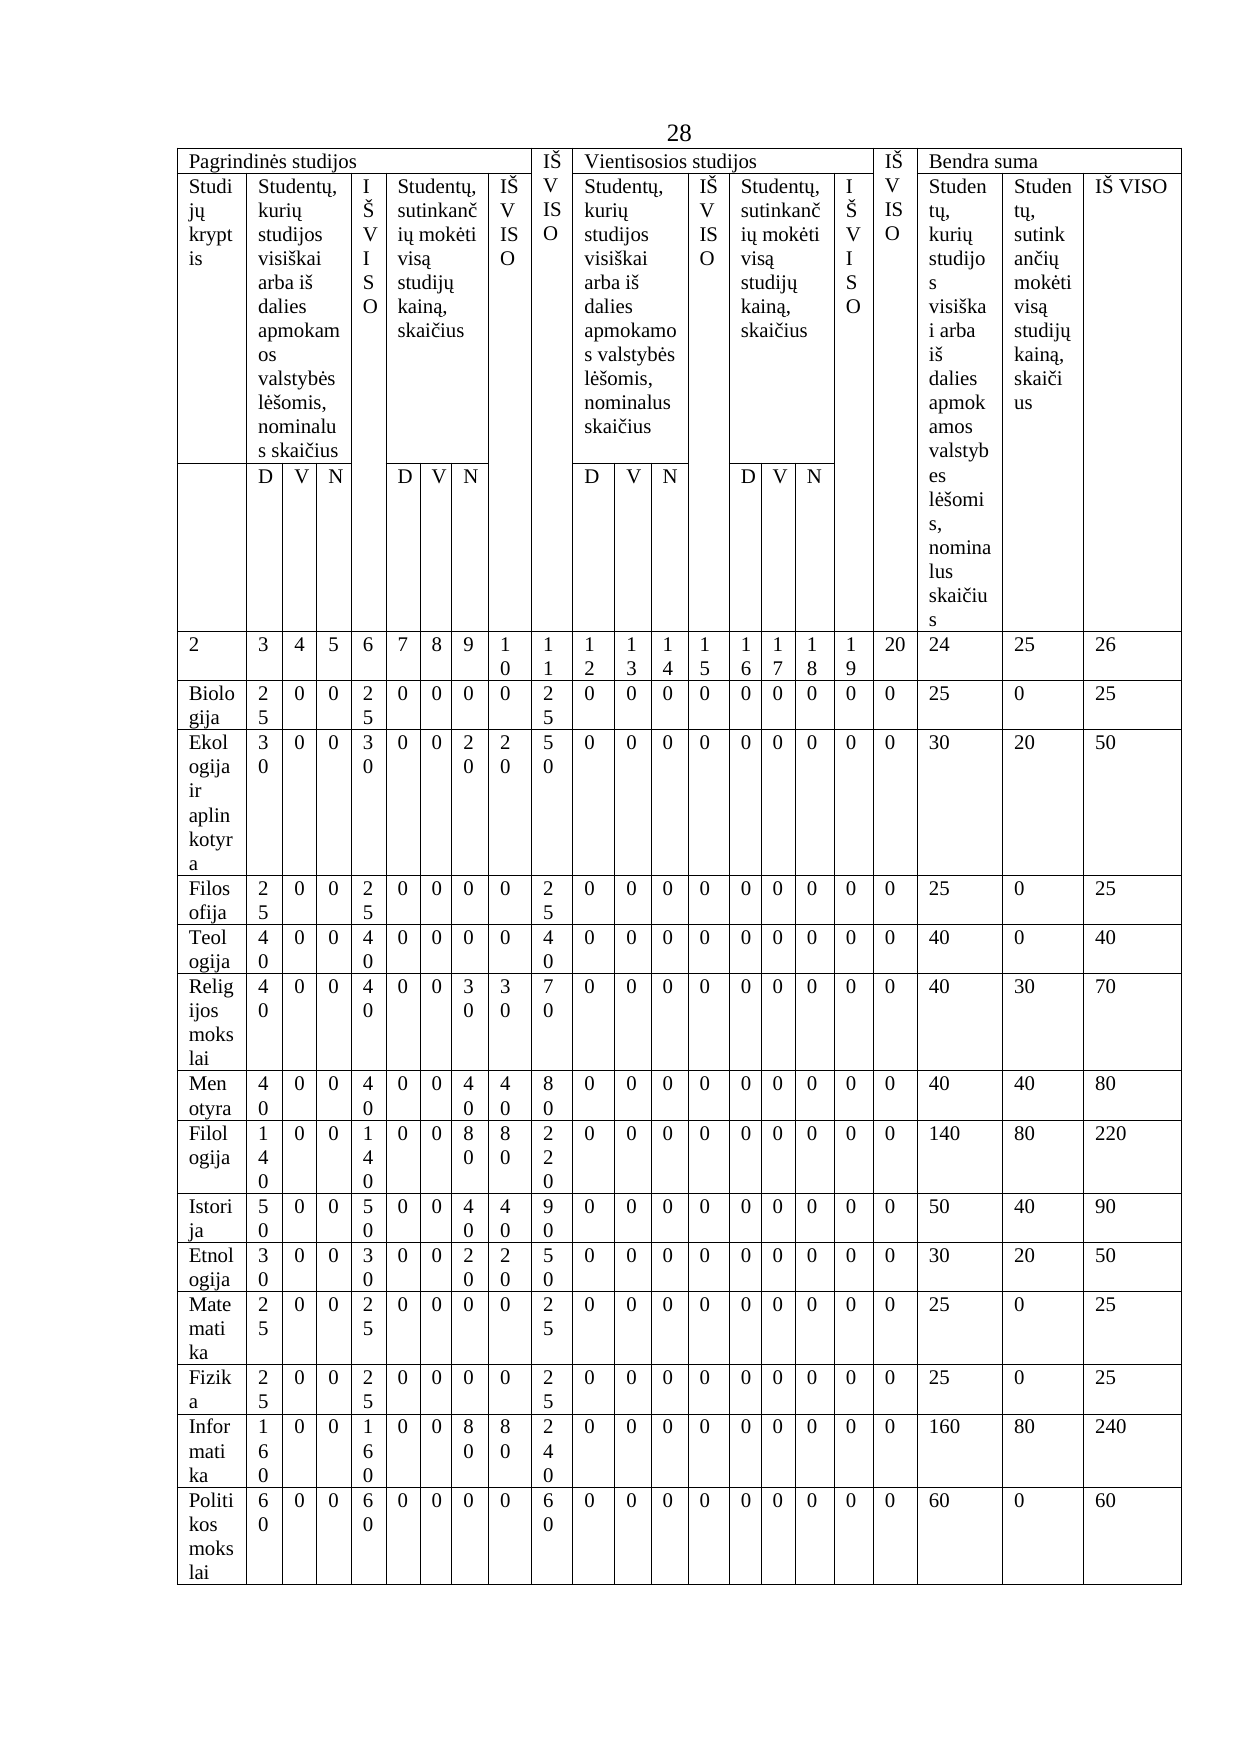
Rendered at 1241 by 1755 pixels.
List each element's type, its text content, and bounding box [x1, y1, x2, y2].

table_cell 0 [874, 1071, 917, 1119]
table_cell 0 [796, 1415, 834, 1487]
table_cell 0 [796, 1365, 834, 1413]
table_cell 0 [762, 974, 795, 1070]
table_cell 80 [1003, 1121, 1083, 1193]
table_cell 60 [247, 1488, 282, 1584]
table_cell 0 [835, 1243, 873, 1291]
table_cell 80 [489, 1415, 531, 1487]
table_cell 25 [247, 681, 282, 729]
table_cell 0 [652, 1194, 688, 1242]
table_cell 0 [283, 1488, 316, 1584]
table_cell 0 [762, 1243, 795, 1291]
table_cell 40 [918, 1071, 1002, 1119]
table_cell 0 [573, 1488, 614, 1584]
table_cell IŠ VISO [489, 174, 531, 631]
table_cell 220 [532, 1121, 572, 1193]
table_cell 25 [1084, 1292, 1181, 1364]
table_cell 0 [874, 876, 917, 924]
table_cell 0 [421, 925, 451, 973]
table_cell Ekologija ir aplinkotyra [178, 730, 246, 875]
table_cell 0 [283, 1071, 316, 1119]
table_cell 80 [452, 1121, 488, 1193]
table_cell 0 [615, 876, 651, 924]
table_cell 0 [835, 876, 873, 924]
table_cell 0 [387, 974, 420, 1070]
table_cell 25 [918, 1365, 1002, 1413]
table_cell 160 [918, 1415, 1002, 1487]
table_cell 0 [874, 1292, 917, 1364]
table_cell 0 [573, 1121, 614, 1193]
table_cell 0 [730, 730, 761, 875]
table_cell 0 [1003, 1365, 1083, 1413]
table_cell 40 [452, 1071, 488, 1119]
table_cell 40 [352, 974, 386, 1070]
table_cell D [730, 464, 761, 631]
table_cell 30 [918, 730, 1002, 875]
table_cell 90 [1084, 1194, 1181, 1242]
table_cell 20 [452, 1243, 488, 1291]
table_cell 0 [421, 1292, 451, 1364]
table_cell 0 [835, 974, 873, 1070]
table_cell 0 [730, 681, 761, 729]
table_cell 80 [532, 1071, 572, 1119]
table_cell 24 [918, 632, 1002, 680]
table_cell 20 [1003, 730, 1083, 875]
table_cell 40 [1003, 1194, 1083, 1242]
table_cell 0 [730, 925, 761, 973]
table_cell 60 [532, 1488, 572, 1584]
table_cell 9 [452, 632, 488, 680]
table_cell 40 [489, 1071, 531, 1119]
table_cell 0 [421, 1071, 451, 1119]
table_cell 0 [615, 1121, 651, 1193]
table_cell Filologija [178, 1121, 246, 1193]
table_cell Menotyra [178, 1071, 246, 1119]
table_cell 0 [796, 1488, 834, 1584]
table_cell 20 [1003, 1243, 1083, 1291]
table_cell 80 [1003, 1415, 1083, 1487]
table_cell Teologija [178, 925, 246, 973]
table_cell 140 [352, 1121, 386, 1193]
table_cell Religijos mokslai [178, 974, 246, 1070]
table_cell Biologija [178, 681, 246, 729]
table_cell 0 [874, 1488, 917, 1584]
table_cell 0 [689, 1071, 729, 1119]
table_cell 70 [532, 974, 572, 1070]
table_cell 0 [283, 1365, 316, 1413]
table_cell 0 [1003, 1292, 1083, 1364]
table_cell 0 [387, 1194, 420, 1242]
table_cell 25 [1084, 876, 1181, 924]
table_cell 2 [178, 632, 246, 680]
table_cell 0 [762, 1194, 795, 1242]
table_cell 0 [573, 925, 614, 973]
table_cell 0 [615, 1071, 651, 1119]
table_cell 30 [352, 1243, 386, 1291]
table_cell 0 [652, 925, 688, 973]
table_cell 0 [762, 876, 795, 924]
table_cell 19 [835, 632, 873, 680]
table_cell 0 [421, 974, 451, 1070]
table_cell [178, 464, 246, 631]
table_cell 0 [283, 1194, 316, 1242]
table_cell 0 [762, 1365, 795, 1413]
table_cell 50 [532, 730, 572, 875]
table_cell 0 [573, 1194, 614, 1242]
table_cell 5 [317, 632, 351, 680]
table_cell 0 [421, 1194, 451, 1242]
table_cell 0 [421, 876, 451, 924]
table_cell 40 [1003, 1071, 1083, 1119]
table_cell 30 [247, 730, 282, 875]
table_cell 0 [615, 1243, 651, 1291]
table_cell 20 [874, 632, 917, 680]
table_cell 0 [835, 1121, 873, 1193]
table_cell 140 [247, 1121, 282, 1193]
table_cell 0 [573, 1415, 614, 1487]
table_cell 0 [689, 1243, 729, 1291]
table_cell 0 [730, 1243, 761, 1291]
table_cell 50 [532, 1243, 572, 1291]
table_cell 25 [1084, 1365, 1181, 1413]
table_cell 0 [762, 1292, 795, 1364]
table_cell 25 [532, 876, 572, 924]
table_cell 7 [387, 632, 420, 680]
table_cell 0 [421, 730, 451, 875]
table_cell D [573, 464, 614, 631]
table_cell 0 [283, 730, 316, 875]
table_cell 25 [247, 1292, 282, 1364]
table_cell 30 [352, 730, 386, 875]
table_cell 0 [689, 1292, 729, 1364]
table_cell 50 [1084, 1243, 1181, 1291]
table_cell 40 [452, 1194, 488, 1242]
table_cell 13 [615, 632, 651, 680]
table_cell 0 [796, 1071, 834, 1119]
table_cell 0 [615, 730, 651, 875]
table_cell 0 [874, 1121, 917, 1193]
table_cell 30 [452, 974, 488, 1070]
table_cell 6 [352, 632, 386, 680]
table_cell 14 [652, 632, 688, 680]
table_cell 0 [762, 925, 795, 973]
table_cell 0 [283, 1243, 316, 1291]
table_cell N [796, 464, 834, 631]
table_cell 15 [689, 632, 729, 680]
table_cell 0 [615, 1194, 651, 1242]
table_cell 25 [532, 1365, 572, 1413]
table_cell 0 [730, 1292, 761, 1364]
table_cell 0 [452, 1292, 488, 1364]
table_cell 25 [918, 681, 1002, 729]
table_cell 0 [874, 1243, 917, 1291]
table_cell V [615, 464, 651, 631]
table_cell 0 [387, 1243, 420, 1291]
table_cell 30 [247, 1243, 282, 1291]
table_cell 0 [387, 1292, 420, 1364]
table_header IŠ VISO [874, 149, 917, 631]
table_cell 20 [489, 1243, 531, 1291]
table_cell 0 [615, 1488, 651, 1584]
table_cell 0 [730, 1121, 761, 1193]
table_cell 0 [796, 730, 834, 875]
table_cell 0 [283, 681, 316, 729]
table_cell 8 [421, 632, 451, 680]
table_cell 0 [489, 876, 531, 924]
table_cell 0 [652, 876, 688, 924]
table_cell 90 [532, 1194, 572, 1242]
table_cell 25 [532, 681, 572, 729]
table_cell 0 [652, 681, 688, 729]
table_header Pagrindinės studijos [178, 149, 531, 173]
table_cell 40 [352, 925, 386, 973]
table_cell 0 [283, 925, 316, 973]
table_cell 240 [532, 1415, 572, 1487]
table_cell 0 [689, 1121, 729, 1193]
table_cell 0 [652, 1415, 688, 1487]
table_cell 0 [489, 925, 531, 973]
table_cell 60 [1084, 1488, 1181, 1584]
table_cell IŠ VISO [1084, 174, 1181, 631]
table_cell 0 [689, 730, 729, 875]
table_cell 0 [317, 974, 351, 1070]
table_cell Politikos mokslai [178, 1488, 246, 1584]
table_cell 0 [615, 1415, 651, 1487]
table_cell 18 [796, 632, 834, 680]
table_cell 0 [452, 876, 488, 924]
table_cell 40 [352, 1071, 386, 1119]
table_cell 0 [317, 1243, 351, 1291]
table_cell N [652, 464, 688, 631]
table_cell 0 [835, 1415, 873, 1487]
table_cell 80 [489, 1121, 531, 1193]
table_cell 220 [1084, 1121, 1181, 1193]
table_cell 20 [489, 730, 531, 875]
table_cell 0 [317, 681, 351, 729]
table_cell 0 [730, 1365, 761, 1413]
table_cell 0 [283, 1415, 316, 1487]
table_cell Informatika [178, 1415, 246, 1487]
table_cell 80 [452, 1415, 488, 1487]
table_cell Istorija [178, 1194, 246, 1242]
table_cell 0 [762, 730, 795, 875]
table_cell 0 [762, 1488, 795, 1584]
table_cell 0 [421, 681, 451, 729]
table_cell 40 [489, 1194, 531, 1242]
table_cell 25 [1003, 632, 1083, 680]
table_cell 140 [918, 1121, 1002, 1193]
table_cell 0 [652, 1243, 688, 1291]
table_cell 30 [489, 974, 531, 1070]
table_cell 25 [352, 681, 386, 729]
table_cell V [283, 464, 316, 631]
table_cell 0 [452, 1365, 488, 1413]
table_cell 0 [452, 1488, 488, 1584]
table_cell 0 [387, 730, 420, 875]
table_cell Studentų, sutinkančių mokėti visą studijų kainą, skaičius [387, 174, 488, 462]
table_cell Filosofija [178, 876, 246, 924]
table_cell 0 [689, 1365, 729, 1413]
table_cell 0 [652, 1365, 688, 1413]
table_cell 0 [615, 1292, 651, 1364]
table_cell 0 [387, 1488, 420, 1584]
table_cell 160 [352, 1415, 386, 1487]
table_cell 25 [1084, 681, 1181, 729]
table_cell 160 [247, 1415, 282, 1487]
table_cell 0 [573, 1071, 614, 1119]
table_cell 0 [317, 1415, 351, 1487]
table_cell 25 [918, 876, 1002, 924]
table_cell 0 [835, 1292, 873, 1364]
table_cell 30 [918, 1243, 1002, 1291]
table_cell 0 [762, 1071, 795, 1119]
table_cell 0 [835, 730, 873, 875]
table_cell 0 [317, 1365, 351, 1413]
table_cell 0 [489, 1488, 531, 1584]
table_cell 40 [247, 925, 282, 973]
table_cell 17 [762, 632, 795, 680]
table_cell 0 [652, 974, 688, 1070]
table_cell 0 [317, 876, 351, 924]
table_cell 0 [387, 1415, 420, 1487]
table_cell 25 [247, 1365, 282, 1413]
table_cell 0 [615, 925, 651, 973]
table_header IŠ VISO [532, 149, 572, 631]
table_cell Studentų, kurių studijos visiškai arba iš dalies apmokamos valstybes lėšomis, nominalus skaičius [918, 174, 1002, 631]
table_cell Studentų, sutinkančių mokėti visą studijų kainą, skaičius [730, 174, 834, 462]
table_cell 0 [615, 681, 651, 729]
table_cell 0 [689, 1194, 729, 1242]
table_cell 0 [652, 1488, 688, 1584]
table_cell 26 [1084, 632, 1181, 680]
table_cell 0 [796, 876, 834, 924]
table_cell 50 [247, 1194, 282, 1242]
table_cell 0 [283, 1121, 316, 1193]
table_cell 0 [387, 1365, 420, 1413]
table_cell 0 [835, 1194, 873, 1242]
table_cell 0 [317, 1071, 351, 1119]
table_cell 10 [489, 632, 531, 680]
table_cell 0 [1003, 925, 1083, 973]
table_cell 0 [796, 974, 834, 1070]
table_cell 0 [730, 876, 761, 924]
table_cell 25 [352, 1292, 386, 1364]
table_cell 0 [762, 681, 795, 729]
table_cell 0 [283, 876, 316, 924]
table_cell 40 [247, 1071, 282, 1119]
table_cell 40 [918, 974, 1002, 1070]
table_cell V [762, 464, 795, 631]
table_cell 0 [573, 730, 614, 875]
table_cell 0 [835, 681, 873, 729]
table_cell 0 [796, 1243, 834, 1291]
table_cell 0 [796, 1121, 834, 1193]
table_cell 0 [874, 925, 917, 973]
table_cell 4 [283, 632, 316, 680]
table_cell 0 [317, 1488, 351, 1584]
table_cell Matematika [178, 1292, 246, 1364]
table_cell 25 [532, 1292, 572, 1364]
table_cell 50 [918, 1194, 1002, 1242]
table_cell 0 [387, 876, 420, 924]
table_cell 0 [689, 925, 729, 973]
table_cell 40 [1084, 925, 1181, 973]
table_cell 0 [489, 1292, 531, 1364]
table_cell 0 [652, 1292, 688, 1364]
table_cell 0 [573, 1292, 614, 1364]
table_cell 0 [874, 681, 917, 729]
table_cell 0 [835, 1488, 873, 1584]
table_cell 0 [796, 1194, 834, 1242]
table_cell IŠ VISO [352, 174, 386, 631]
table_cell IŠ VISO [689, 174, 729, 631]
table_cell 0 [421, 1488, 451, 1584]
table_cell 0 [689, 1415, 729, 1487]
table_header Bendra suma [918, 149, 1181, 173]
table_cell 25 [918, 1292, 1002, 1364]
table_cell 0 [730, 974, 761, 1070]
table_cell 0 [730, 1488, 761, 1584]
table_cell 0 [689, 681, 729, 729]
table_cell 0 [1003, 1488, 1083, 1584]
table_cell 40 [247, 974, 282, 1070]
table_cell 0 [689, 974, 729, 1070]
table_cell 240 [1084, 1415, 1181, 1487]
table_cell 50 [1084, 730, 1181, 875]
table_header Vientisosios studijos [573, 149, 873, 173]
table_cell 0 [452, 925, 488, 973]
table_cell Studijų kryptis [178, 174, 246, 462]
table_cell 12 [573, 632, 614, 680]
table_cell 0 [652, 730, 688, 875]
table_cell N [317, 464, 351, 631]
table_cell 0 [283, 974, 316, 1070]
table_cell 0 [835, 1365, 873, 1413]
table_cell 0 [317, 1121, 351, 1193]
table_cell 0 [573, 1243, 614, 1291]
table_cell 0 [652, 1121, 688, 1193]
table_cell 0 [874, 974, 917, 1070]
table_cell 0 [387, 1071, 420, 1119]
table_cell 0 [489, 681, 531, 729]
table_cell 40 [918, 925, 1002, 973]
table_cell 0 [1003, 876, 1083, 924]
table_cell 0 [317, 1194, 351, 1242]
table_cell 25 [247, 876, 282, 924]
table_cell 0 [452, 681, 488, 729]
table_cell 25 [352, 876, 386, 924]
table_cell 3 [247, 632, 282, 680]
table_cell D [387, 464, 420, 631]
table_cell 0 [689, 876, 729, 924]
table_cell 0 [489, 1365, 531, 1413]
table_cell 16 [730, 632, 761, 680]
table_cell 0 [387, 1121, 420, 1193]
table_cell 0 [387, 681, 420, 729]
table_cell 0 [874, 1415, 917, 1487]
table_cell 0 [317, 1292, 351, 1364]
table_cell 70 [1084, 974, 1181, 1070]
table_cell 60 [352, 1488, 386, 1584]
table_cell 30 [1003, 974, 1083, 1070]
table_cell 0 [796, 1292, 834, 1364]
table_cell 11 [532, 632, 572, 680]
table_cell 60 [918, 1488, 1002, 1584]
table_cell Etnologija [178, 1243, 246, 1291]
table_cell 0 [874, 1365, 917, 1413]
table_cell 0 [317, 730, 351, 875]
table_cell 0 [796, 681, 834, 729]
table_cell 0 [652, 1071, 688, 1119]
table_cell 0 [835, 1071, 873, 1119]
table_cell 0 [874, 730, 917, 875]
table_cell 0 [689, 1488, 729, 1584]
table_cell 0 [762, 1415, 795, 1487]
table_cell Studentų, kurių studijos visiškai arba iš dalies apmokamos valstybės lėšomis, nominalus skaičius [573, 174, 688, 462]
table_cell 0 [730, 1415, 761, 1487]
table_cell Fizika [178, 1365, 246, 1413]
table_cell N [452, 464, 488, 631]
table_cell 0 [421, 1365, 451, 1413]
table_cell 50 [352, 1194, 386, 1242]
table_cell 0 [573, 681, 614, 729]
table_cell 0 [835, 925, 873, 973]
table_cell 0 [615, 1365, 651, 1413]
table_cell 0 [796, 925, 834, 973]
table_cell 40 [532, 925, 572, 973]
table_cell D [247, 464, 282, 631]
table_cell 0 [615, 974, 651, 1070]
table_cell 0 [730, 1071, 761, 1119]
table_cell 0 [573, 876, 614, 924]
table_cell 0 [573, 1365, 614, 1413]
table_cell 0 [730, 1194, 761, 1242]
table_cell 0 [283, 1292, 316, 1364]
table_cell 0 [1003, 681, 1083, 729]
table_cell 0 [387, 925, 420, 973]
table_cell V [421, 464, 451, 631]
table_cell 0 [421, 1121, 451, 1193]
table_cell 0 [874, 1194, 917, 1242]
table_cell 0 [762, 1121, 795, 1193]
table_cell 25 [352, 1365, 386, 1413]
table_cell 0 [421, 1415, 451, 1487]
table_cell 0 [573, 974, 614, 1070]
table_cell 80 [1084, 1071, 1181, 1119]
table_cell 20 [452, 730, 488, 875]
table_cell Studentų, sutinkančių mokėti visą studijų kainą, skaičius [1003, 174, 1083, 631]
table_cell Studentų, kurių studijos visiškai arba iš dalies apmokamos valstybės lėšomis, nominalus skaičius [247, 174, 351, 462]
table_cell IŠ VISO [835, 174, 873, 631]
table_cell 0 [317, 925, 351, 973]
table_cell 0 [421, 1243, 451, 1291]
